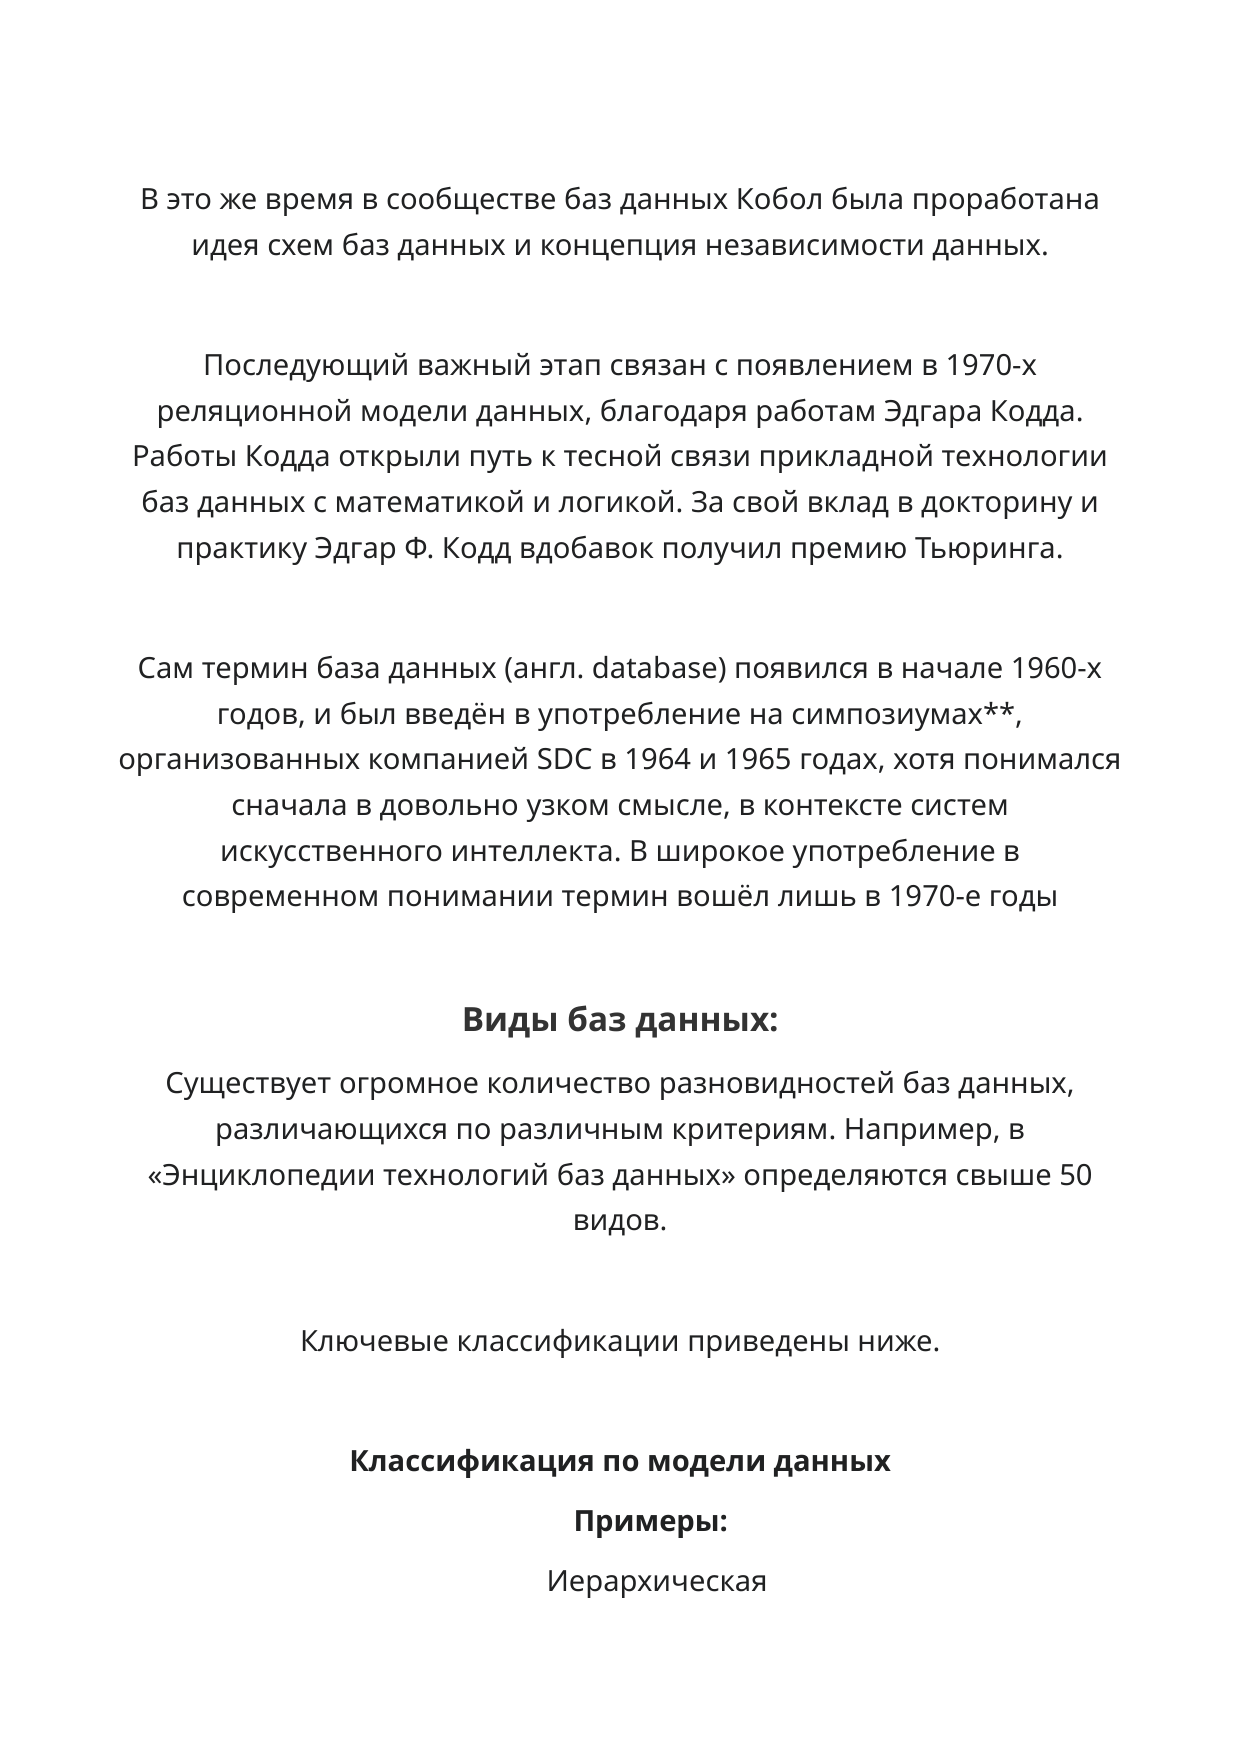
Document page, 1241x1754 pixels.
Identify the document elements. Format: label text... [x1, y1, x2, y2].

text Сам термин база данных (англ. database) появился в начале 1960-х годов, и был введён в употребление на симпозиумах**, организованных компанией SDC в 1964 и 1965 годах, хотя понимался сначала в довольно узком смысле, в контексте систем искусственного интеллекта. В широкое употребление в современном понимании термин вошёл лишь в 1970-е годы [118, 647, 1122, 915]
text Существует огромное количество разновидностей баз данных, различающихся по различным критериям. Например, в «Энциклопедии технологий баз данных» определяются свыше 50 видов. [118, 1063, 1122, 1239]
text Иерархическая [118, 1561, 1122, 1600]
text Классификация по модели данных [118, 1440, 1122, 1480]
text Ключевые классификации приведены ниже. [118, 1320, 1122, 1359]
text В это же время в сообществе баз данных Кобол была проработана идея схем баз данных и концепция независимости данных. [118, 178, 1122, 264]
text Виды баз данных: [118, 996, 1122, 1041]
text Примеры: [118, 1501, 1122, 1540]
text Последующий важный этап связан с появлением в 1970-х реляционной модели данных, благодаря работам Эдгара Кодда. Работы Кодда открыли путь к тесной связи прикладной технологии баз данных с математикой и логикой. За свой вклад в докторину и практику Эдгар Ф. Кодд вдобавок получил премию Тьюринга. [118, 344, 1122, 567]
